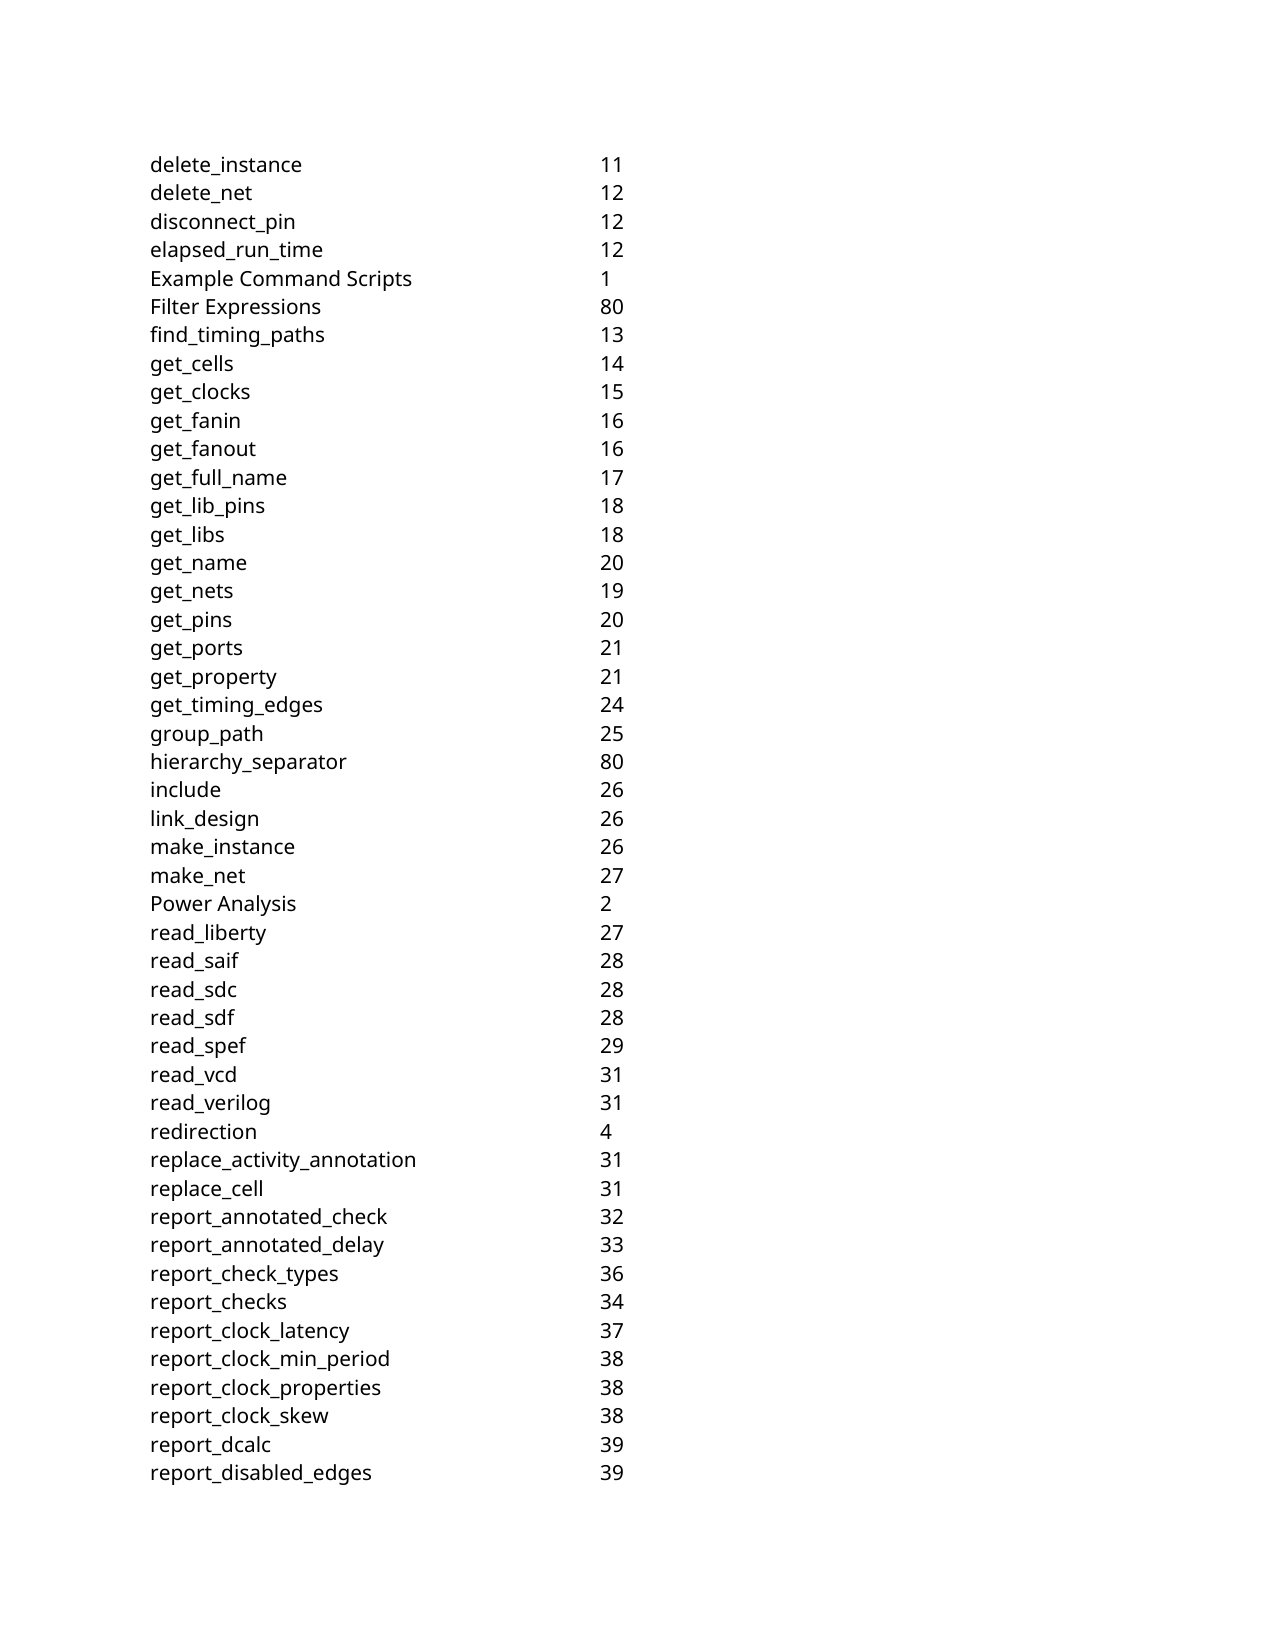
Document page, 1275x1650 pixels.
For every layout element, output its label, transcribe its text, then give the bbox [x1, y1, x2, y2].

text replace_cell 31 [150, 1174, 1180, 1202]
text report_annotated_check 32 [150, 1202, 1180, 1231]
text get_clocks 15 [150, 377, 1180, 406]
text get_fanout 16 [150, 434, 1180, 463]
text group_path 25 [150, 719, 1180, 747]
text report_dcalc 39 [150, 1430, 1180, 1458]
text Power Analysis 2 [150, 889, 1180, 918]
text Example Command Scripts 1 [150, 264, 1180, 292]
text Filter Expressions 80 [150, 292, 1180, 321]
text include 26 [150, 776, 1180, 804]
text read_verilog 31 [150, 1088, 1180, 1117]
text report_annotated_delay 33 [150, 1231, 1180, 1259]
text get_name 20 [150, 548, 1180, 577]
text report_disabled_edges 39 [150, 1458, 1180, 1487]
text report_clock_min_period 38 [150, 1344, 1180, 1373]
text get_nets 19 [150, 577, 1180, 605]
text get_pins 20 [150, 605, 1180, 633]
text report_check_types 36 [150, 1259, 1180, 1287]
text read_liberty 27 [150, 918, 1180, 946]
text elapsed_run_time 12 [150, 235, 1180, 264]
text get_fanin 16 [150, 406, 1180, 434]
text read_vcd 31 [150, 1060, 1180, 1088]
text make_net 27 [150, 861, 1180, 889]
text read_saif 28 [150, 946, 1180, 975]
text replace_activity_annotation 31 [150, 1145, 1180, 1174]
text get_timing_edges 24 [150, 690, 1180, 719]
text disconnect_pin 12 [150, 207, 1180, 235]
text find_timing_paths 13 [150, 321, 1180, 349]
text redirection 4 [150, 1117, 1180, 1145]
text report_clock_skew 38 [150, 1401, 1180, 1430]
text read_sdf 28 [150, 1003, 1180, 1032]
text get_lib_pins 18 [150, 491, 1180, 520]
text get_ports 21 [150, 633, 1180, 662]
text get_property 21 [150, 662, 1180, 690]
text read_sdc 28 [150, 975, 1180, 1003]
text make_instance 26 [150, 832, 1180, 861]
text delete_net 12 [150, 178, 1180, 207]
text report_clock_properties 38 [150, 1373, 1180, 1401]
text link_design 26 [150, 804, 1180, 832]
text get_cells 14 [150, 349, 1180, 377]
text hierarchy_separator 80 [150, 747, 1180, 776]
text report_clock_latency 37 [150, 1316, 1180, 1344]
text get_full_name 17 [150, 463, 1180, 491]
text read_spef 29 [150, 1032, 1180, 1060]
text delete_instance 11 [150, 150, 1180, 178]
text report_checks 34 [150, 1287, 1180, 1316]
text get_libs 18 [150, 520, 1180, 548]
